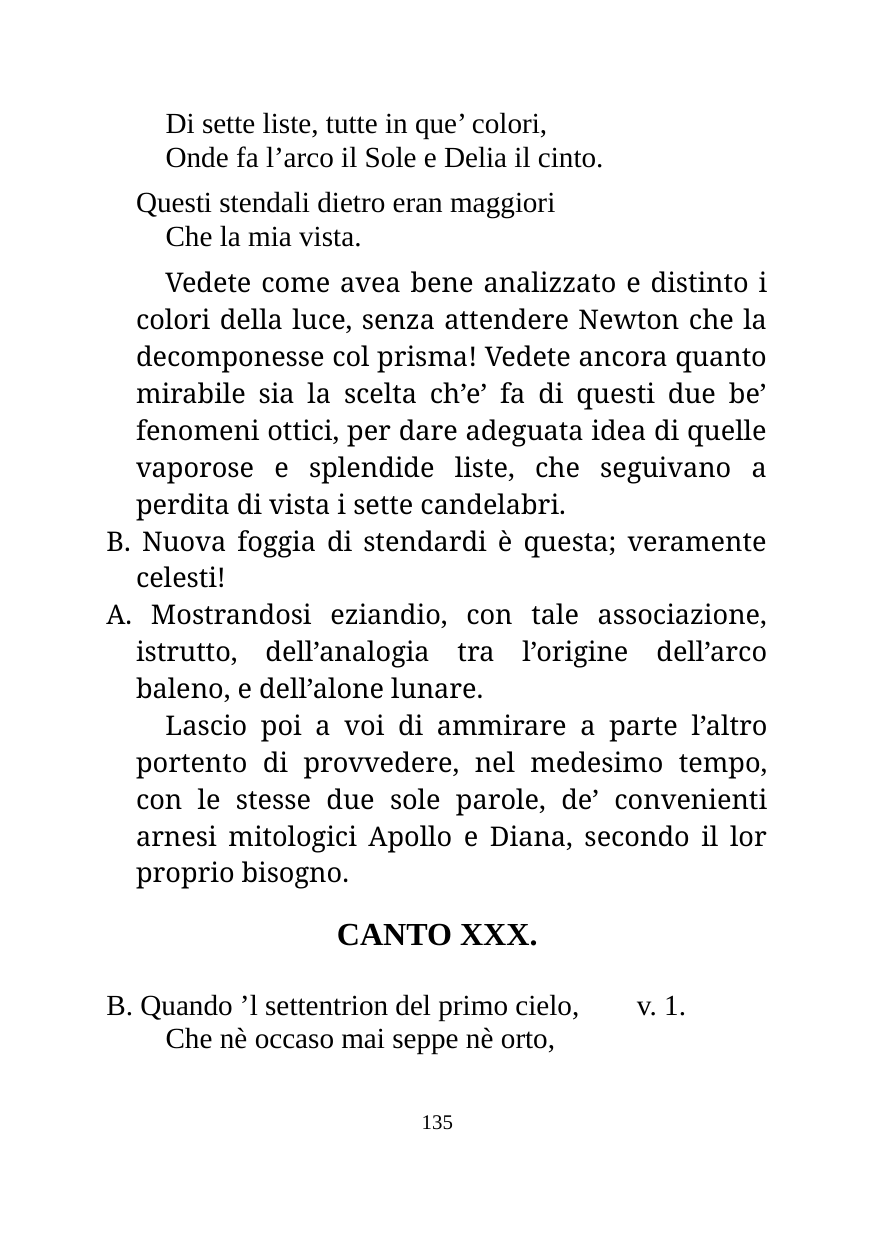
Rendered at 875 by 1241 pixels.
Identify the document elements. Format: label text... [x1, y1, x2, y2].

text B. Nuova foggia di stendardi è questa; veramente celesti! [106, 522, 768, 596]
text Vedete come avea bene analizzato e distinto i colori della luce, senza attendere Newton che la decomponesse col prisma! Vedete ancora quanto mirabile sia la scelta ch’e’ fa di questi due be’ fenomeni ottici, per dare adeguata idea di quelle vaporose e splendide liste, che seguivano a perdita di vista i sette candelabri. [136, 264, 768, 522]
text B. Quando ’l settentrion del primo cielo, v. 1. Che nè occaso mai seppe nè orto, [106, 988, 709, 1055]
text Questi stendali dietro eran maggiori Che la mia vista. [136, 185, 709, 252]
text Di sette liste, tutte in que’ colori, Onde fa l’arco il Sole e Delia il cinto. [136, 106, 709, 173]
subtitle CANTO XXX. [106, 916, 768, 952]
text Lascio poi a voi di ammirare a parte l’altro portento di provvedere, nel medesimo tempo, con le stesse due sole parole, de’ convenienti arnesi mitologici Apollo e Diana, secondo il lor proprio bisogno. [136, 706, 768, 891]
text A. Mostrandosi eziandio, con tale associazione, istrutto, dell’analogia tra l’origine dell’arco baleno, e dell’alone lunare. [106, 596, 768, 706]
